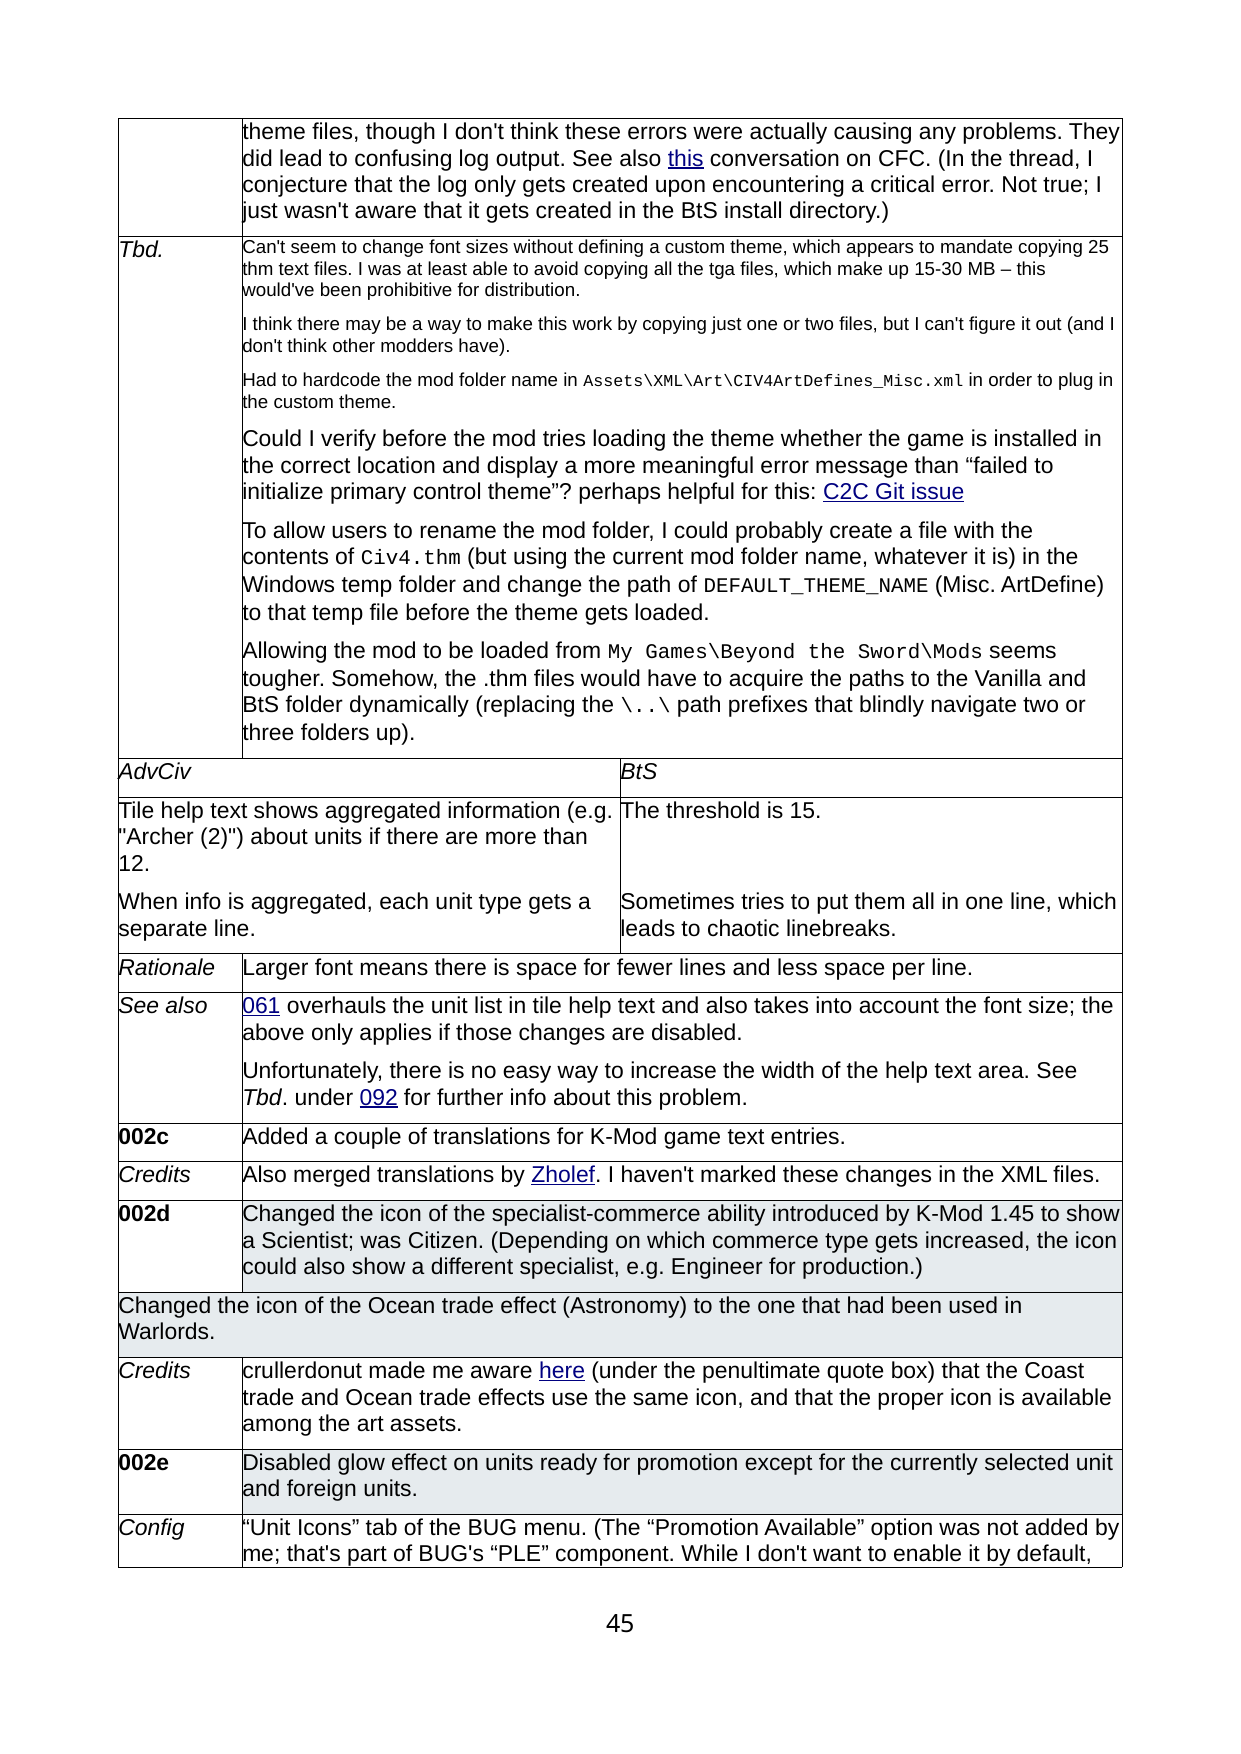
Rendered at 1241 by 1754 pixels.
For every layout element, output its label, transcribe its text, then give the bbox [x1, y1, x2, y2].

table_cell AdvCiv [119, 759, 620, 797]
table_cell Credits [119, 1162, 242, 1200]
table_cell 002e [119, 1450, 242, 1514]
table_cell Rationale [119, 954, 242, 992]
table_cell BtS [621, 759, 1122, 797]
table_cell Also merged translations by Zholef. I haven't marked these changes in the XML files. [243, 1162, 1122, 1200]
table_cell Can't seem to change font sizes without defining a custom theme, which appears to mandate copying 25 thm text files. I was at least able to avoid copying all the tga files, which make up 15-30 MB – this would've been prohibitive for distribution. I think there may be a way to make this work by copying just one or two files, but I can't figure it out (and I don't think other modders have). Had to hardcode the mod folder name in Assets\XML\Art\CIV4ArtDefines_Misc.xml in order to plug in the custom theme. Could I verify before the mod tries loading the theme whether the game is installed in the correct location and display a more meaningful error message than “failed to initialize primary control theme”? perhaps helpful for this: C2C Git issue To allow users to rename the mod folder, I could probably create a file with the contents of Civ4.thm (but using the current mod folder name, whatever it is) in the Windows temp folder and change the path of DEFAULT_THEME_NAME (Misc. ArtDefine) to that temp file before the theme gets loaded. Allowing the mod to be loaded from My Games\Beyond the Sword\Mods seems tougher. Somehow, the .thm files would have to acquire the paths to the Vanilla and BtS folder dynamically (replacing the \..\ path prefixes that blindly navigate two or three folders up). [243, 237, 1122, 758]
table_cell “Unit Icons” tab of the BUG menu. (The “Promotion Available” option was not added by me; that's part of BUG's “PLE” component. While I don't want to enable it by default, [243, 1515, 1122, 1567]
table_cell Larger font means there is space for fewer lines and less space per line. [243, 954, 1122, 992]
table_cell 061 overhauls the unit list in tile help text and also takes into account the font size; the above only applies if those changes are disabled. Unfortunately, there is no easy way to increase the width of the help text area. See Tbd. under 092 for further info about this problem. [243, 993, 1122, 1122]
table_cell 002c [119, 1124, 242, 1161]
table_cell Changed the icon of the specialist-commerce ability introduced by K-Mod 1.45 to show a Scientist; was Citizen. (Depending on which commerce type gets increased, the icon could also show a different specialist, e.g. Engineer for production.) [243, 1201, 1122, 1292]
table_cell Tile help text shows aggregated information (e.g. "Archer (2)") about units if there are more than 12. When info is aggregated, each unit type gets a separate line. [119, 798, 620, 953]
table_cell Config [119, 1515, 242, 1567]
table_cell Tbd. [119, 237, 242, 758]
table_cell crullerdonut made me aware here (under the penultimate quote box) that the Coast trade and Ocean trade effects use the same icon, and that the proper icon is available among the art assets. [243, 1358, 1122, 1448]
table_cell Credits [119, 1358, 242, 1448]
table_cell theme files, though I don't think these errors were actually causing any problems. They did lead to confusing log output. See also this conversation on CFC. (In the thread, I conjecture that the log only gets created upon encountering a critical error. Not true; I just wasn't aware that it gets created in the BtS install directory.) [243, 119, 1122, 236]
table_cell [119, 119, 242, 236]
table_cell See also [119, 993, 242, 1122]
table_cell Disabled glow effect on units ready for promotion except for the currently selected unit and foreign units. [243, 1450, 1122, 1514]
table_cell Added a couple of translations for K-Mod game text entries. [243, 1124, 1122, 1161]
table_cell Changed the icon of the Ocean trade effect (Astronomy) to the one that had been used in Warlords. [119, 1293, 1122, 1357]
table_cell The threshold is 15. Sometimes tries to put them all in one line, which leads to chaotic linebreaks. [621, 798, 1122, 953]
table_cell 002d [119, 1201, 242, 1292]
